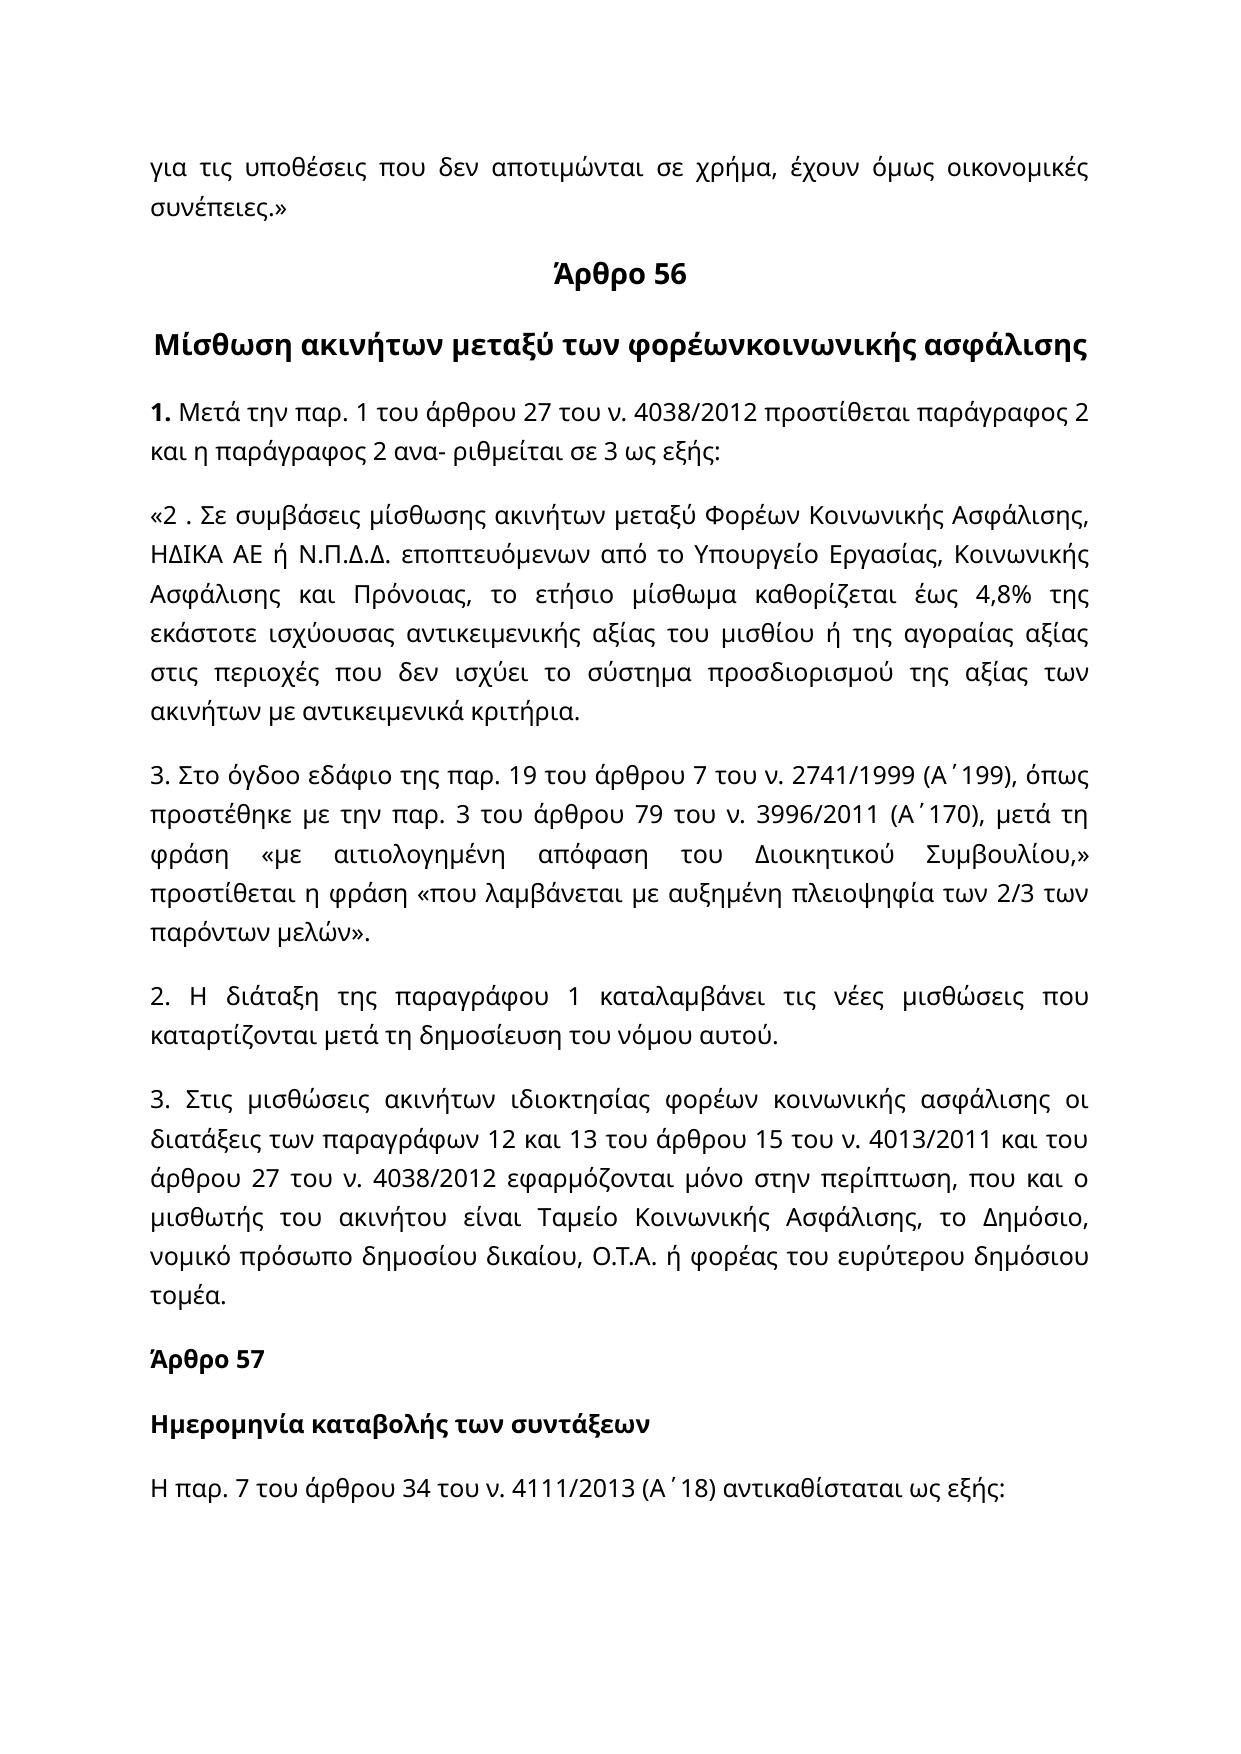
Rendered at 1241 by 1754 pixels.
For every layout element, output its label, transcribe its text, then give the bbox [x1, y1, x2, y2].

text 3. Στις μισθώσεις ακινήτων ιδιοκτησίας φορέων κοινωνικής ασφάλισης οι διατάξεις των παραγράφων 12 και 13 του άρθρου 15 του ν. 4013/2011 και του άρθρου 27 του ν. 4038/2012 εφαρμόζονται μόνο στην περίπτωση, που και ο μισθωτής του ακινήτου είναι Tαμείο Kοινωνικής Aσφάλισης, το Δημόσιο, νομικό πρόσωπο δημοσίου δικαίου, Ο.Τ.Α. ή φορέας του ευρύτερου δημόσιου τομέα. [150, 1082, 1090, 1312]
text Άρθρο 57 [150, 1342, 1090, 1376]
text «2 . Σε συμβάσεις μίσθωσης ακινήτων μεταξύ Φορέων Κοινωνικής Ασφάλισης, ΗΔΙΚΑ ΑΕ ή Ν.Π.Δ.Δ. εποπτευόμενων από το Υπουργείο Εργασίας, Κοινωνικής Ασφάλισης και Πρόνοιας, το ετήσιο μίσθωμα καθορίζεται έως 4,8% της εκάστοτε ισχύουσας αντικειμενικής αξίας του μισθίου ή της αγοραίας αξίας στις περιοχές που δεν ισχύει το σύστημα προσδιορισμού της αξίας των ακινήτων με αντικειμενικά κριτήρια. [150, 498, 1090, 728]
text για τις υποθέσεις που δεν αποτιμώνται σε χρήμα, έχουν όμως οικονομικές συνέπειες.» [150, 150, 1090, 223]
text 1. Μετά την παρ. 1 του άρθρου 27 του ν. 4038/2012 προστίθεται παράγραφος 2 και η παράγραφος 2 ανα- ριθμείται σε 3 ως εξής: [150, 394, 1090, 468]
text Ημερομηνία καταβολής των συντάξεων [150, 1406, 1090, 1440]
text 3. Στο όγδοο εδάφιο της παρ. 19 του άρθρου 7 του ν. 2741/1999 (Α΄199), όπως προστέθηκε με την παρ. 3 του άρθρου 79 του ν. 3996/2011 (Α΄170), μετά τη φράση «με αιτιολογημένη απόφαση του Διοικητικού Συμβουλίου,» προστίθεται η φράση «που λαμβάνεται με αυξημένη πλειοψηφία των 2/3 των παρόντων μελών». [150, 758, 1090, 949]
text Η παρ. 7 του άρθρου 34 του ν. 4111/2013 (Α΄18) αντικαθίσταται ως εξής: [150, 1470, 1090, 1504]
text 2. Η διάταξη της παραγράφου 1 καταλαμβάνει τις νέες μισθώσεις που καταρτίζονται μετά τη δημοσίευση του νόμου αυτού. [150, 979, 1090, 1052]
subtitle Μίσθωση ακινήτων μεταξύ των φορέωνκοινωνικής ασφάλισης [150, 324, 1090, 364]
subtitle Άρθρο 56 [150, 253, 1090, 293]
